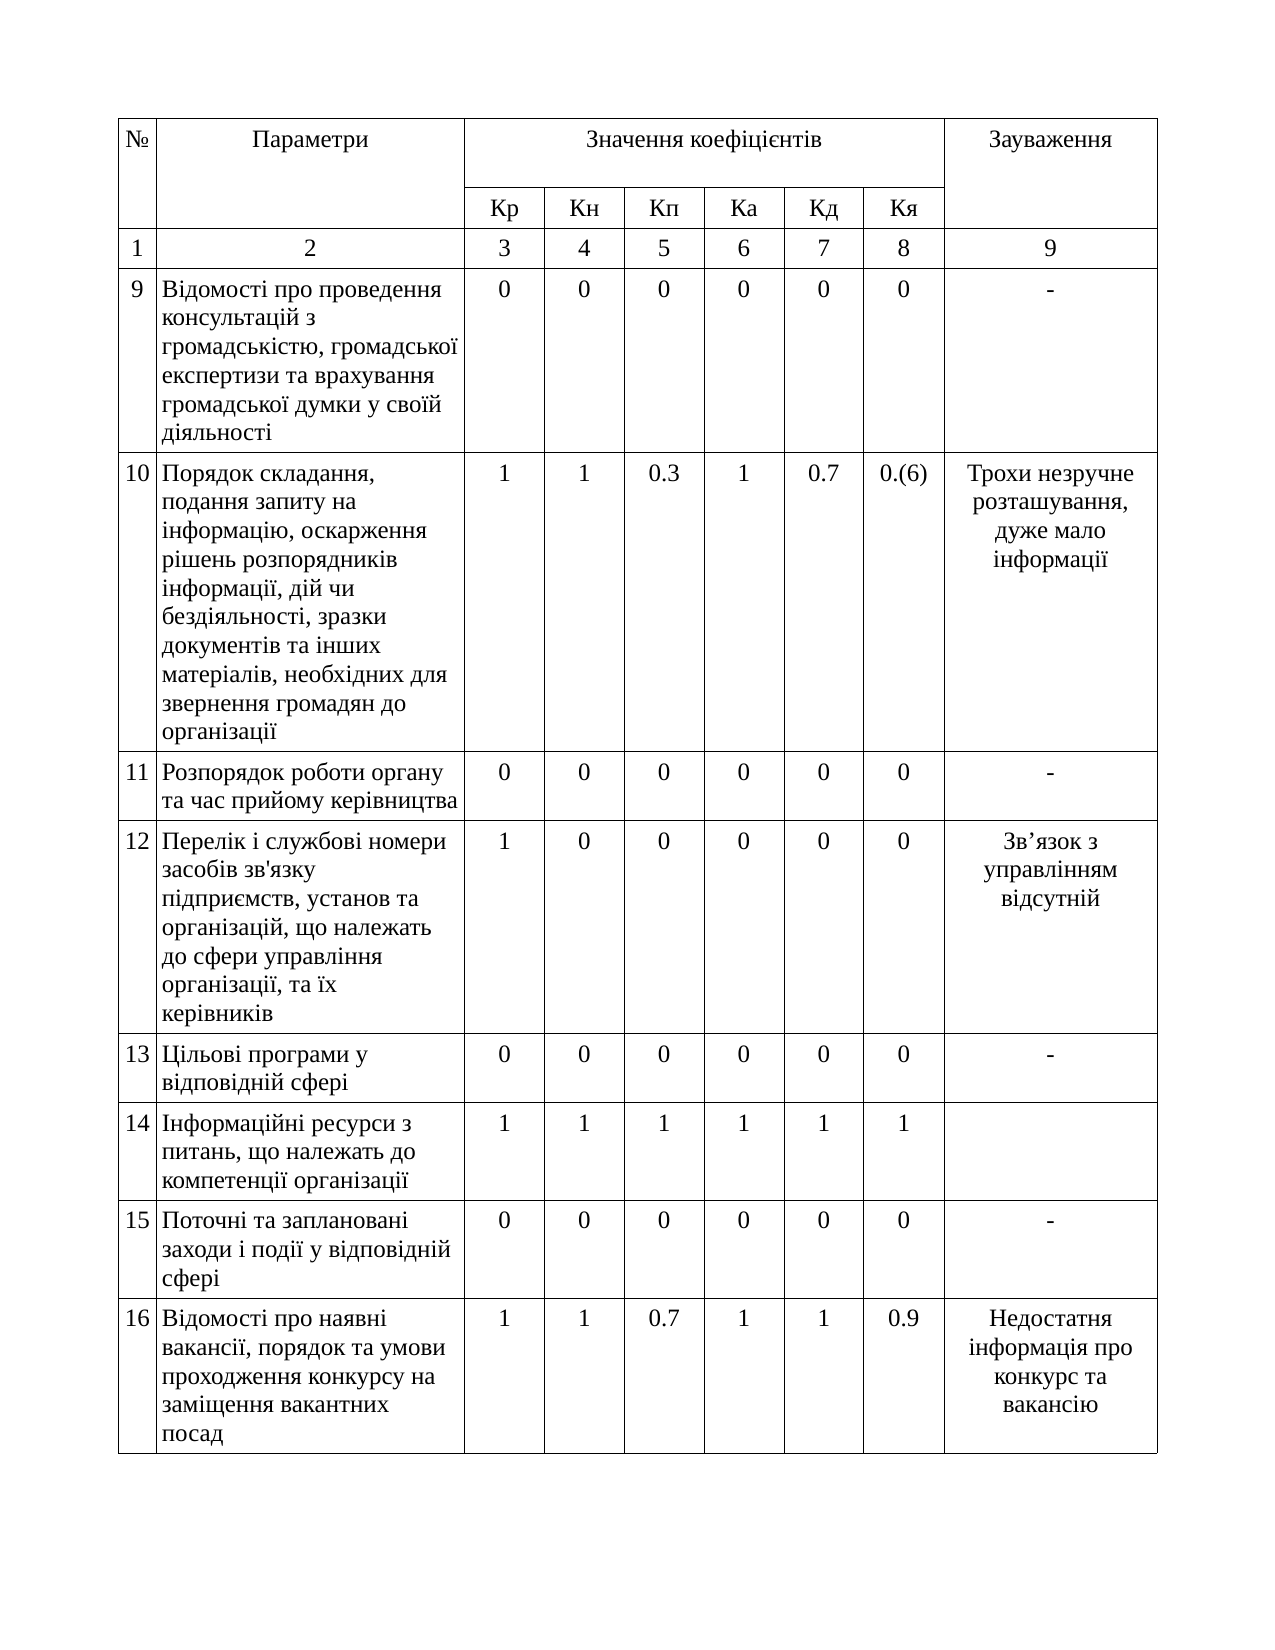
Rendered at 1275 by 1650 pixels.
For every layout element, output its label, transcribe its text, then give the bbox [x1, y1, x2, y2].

table_cell 0 [864, 1034, 944, 1102]
table_cell 0.9 [864, 1299, 944, 1453]
table_cell Кр [465, 188, 544, 227]
table_cell 0 [705, 821, 784, 1033]
table_cell 10 [119, 453, 156, 751]
table_cell Поточні та заплановані заходи і події у відповідній сфері [157, 1201, 464, 1297]
table_cell 0 [705, 752, 784, 820]
table_cell 3 [465, 229, 544, 268]
table_cell 1 [625, 1103, 704, 1200]
table_cell 8 [864, 229, 944, 268]
table_cell 1 [465, 1103, 544, 1200]
table_cell 1 [705, 1299, 784, 1453]
table_cell 14 [119, 1103, 156, 1200]
table_cell 1 [705, 1103, 784, 1200]
table_cell 0 [465, 1201, 544, 1297]
table_cell 0 [785, 1034, 863, 1102]
table_header Значення коефіцієнтів [465, 119, 944, 187]
table_cell 4 [545, 229, 624, 268]
table_cell 0 [465, 269, 544, 452]
table_cell Відомості про наявні вакансії, порядок та умови проходження конкурсу на заміщення вакантних посад [157, 1299, 464, 1453]
table_cell 0 [705, 1034, 784, 1102]
table_cell Перелік і службові номери засобів зв'язку підприємств, установ та організацій, що належать до сфери управління організації, та їх керівників [157, 821, 464, 1033]
table_cell 6 [705, 229, 784, 268]
table_cell 0 [465, 752, 544, 820]
table_cell 9 [945, 229, 1157, 268]
table_cell 0 [785, 1201, 863, 1297]
table_cell 0.7 [625, 1299, 704, 1453]
table_cell Кп [625, 188, 704, 227]
table_cell 15 [119, 1201, 156, 1297]
table_cell - [945, 752, 1157, 820]
table_cell Інформаційні ресурси з питань, що належать до компетенції організації [157, 1103, 464, 1200]
table_cell 0 [625, 752, 704, 820]
table_cell - [945, 269, 1157, 452]
table_cell Цільові програми у відповідній сфері [157, 1034, 464, 1102]
table_cell 0 [864, 821, 944, 1033]
table_cell 1 [545, 1103, 624, 1200]
table_cell - [945, 1201, 1157, 1297]
table_cell Порядок складання, подання запиту на інформацію, оскарження рішень розпорядників інформації, дій чи бездіяльності, зразки документів та інших матеріалів, необхідних для звернення громадян до організації [157, 453, 464, 751]
table_cell 13 [119, 1034, 156, 1102]
table_cell 0 [545, 1201, 624, 1297]
table_cell 0.7 [785, 453, 863, 751]
table_cell 0 [545, 821, 624, 1033]
table_cell 0 [545, 752, 624, 820]
table_header № [119, 119, 156, 227]
table_cell 0 [785, 752, 863, 820]
table_cell 0.3 [625, 453, 704, 751]
table_cell 1 [119, 229, 156, 268]
table_cell 0 [705, 1201, 784, 1297]
table_cell 0 [465, 1034, 544, 1102]
table_cell 11 [119, 752, 156, 820]
table_cell 0.(6) [864, 453, 944, 751]
table_cell 7 [785, 229, 863, 268]
table_cell 9 [119, 269, 156, 452]
table_cell - [945, 1034, 1157, 1102]
table_cell 1 [465, 1299, 544, 1453]
table_cell 1 [705, 453, 784, 751]
table_cell 1 [785, 1103, 863, 1200]
table_cell 0 [864, 269, 944, 452]
table_cell Кд [785, 188, 863, 227]
table_cell 16 [119, 1299, 156, 1453]
table_cell 1 [465, 453, 544, 751]
table_cell 1 [545, 453, 624, 751]
table_cell 0 [705, 269, 784, 452]
table_cell Ка [705, 188, 784, 227]
table_cell [945, 1103, 1157, 1200]
table_header Зауваження [945, 119, 1157, 227]
table_cell Недостатня інформація про конкурс та вакансію [945, 1299, 1157, 1453]
table_cell Відомості про проведення консультацій з громадськістю, громадської експертизи та врахування громадської думки у своїй діяльності [157, 269, 464, 452]
table_cell 0 [625, 821, 704, 1033]
table_cell 2 [157, 229, 464, 268]
table_cell 1 [465, 821, 544, 1033]
table_cell 0 [545, 269, 624, 452]
table_cell Трохи незручне розташування, дуже мало інформації [945, 453, 1157, 751]
table_header Параметри [157, 119, 464, 227]
table_cell 0 [625, 1201, 704, 1297]
table_cell 12 [119, 821, 156, 1033]
table_cell 0 [864, 1201, 944, 1297]
table_cell 1 [864, 1103, 944, 1200]
table_cell Кя [864, 188, 944, 227]
table_cell 0 [785, 269, 863, 452]
table_cell 1 [545, 1299, 624, 1453]
table_cell 0 [864, 752, 944, 820]
table_cell 0 [785, 821, 863, 1033]
table_cell Розпорядок роботи органу та час прийому керівництва [157, 752, 464, 820]
table_cell 1 [785, 1299, 863, 1453]
table_cell 0 [545, 1034, 624, 1102]
table_cell Кн [545, 188, 624, 227]
table_cell 0 [625, 1034, 704, 1102]
table_cell 0 [625, 269, 704, 452]
table_cell 5 [625, 229, 704, 268]
table_cell Зв’язок з управлінням відсутній [945, 821, 1157, 1033]
